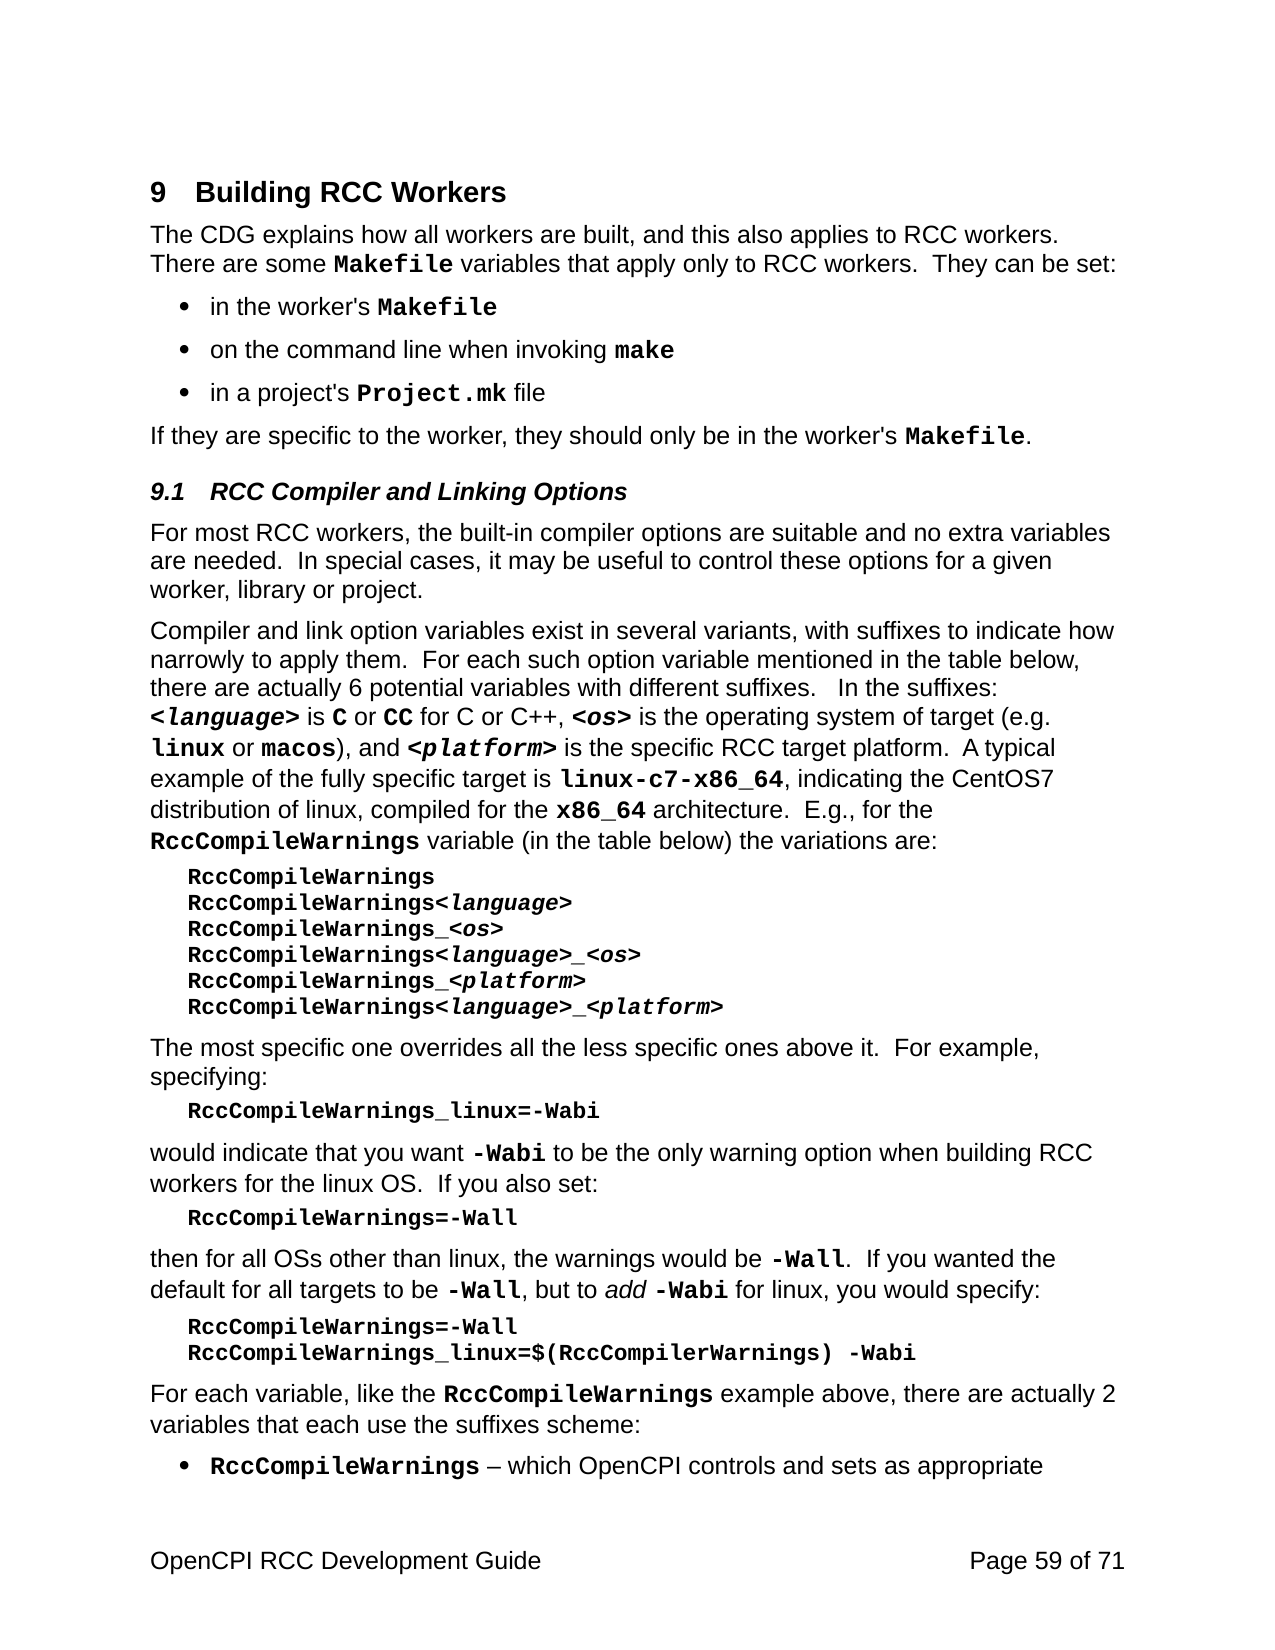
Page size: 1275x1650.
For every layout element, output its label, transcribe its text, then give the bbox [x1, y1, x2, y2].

text The CDG explains how all workers are built, and this also applies to RCC workers. There are some Makefile variables that apply only to RCC workers. They can be set: [150, 221, 1125, 280]
text For each variable, like the RccCompileWarnings example above, there are actually 2 variables that each use the suffixes scheme: [150, 1379, 1125, 1439]
text RccCompileWarnings=-Wall [187, 1206, 1125, 1232]
text RccCompileWarnings_linux=-Wabi [187, 1100, 1125, 1126]
list in a project's Project.mk file [180, 378, 1125, 409]
text then for all OSs other than linux, the warnings would be -Wall. If you wanted the default for all targets to be -Wall, but to add -Wabi for linux, you would specify: [150, 1244, 1125, 1306]
text If they are specific to the worker, they should only be in the worker's Makefile. [150, 421, 1125, 452]
text For most RCC workers, the built-in compiler options are suitable and no extra variables are needed. In special cases, it may be useful to control these options for a given worker, library or project. [150, 518, 1125, 604]
list on the command line when invoking make [180, 335, 1125, 366]
text RccCompileWarnings=-Wall RccCompileWarnings_linux=$(RccCompilerWarnings) -Wabi [187, 1315, 1125, 1367]
list RccCompileWarnings – which OpenCPI controls and sets as appropriate [180, 1451, 1125, 1482]
subtitle Building RCC Workers [150, 175, 1125, 208]
text would indicate that you want -Wabi to be the only warning option when building RCC workers for the linux OS. If you also set: [150, 1138, 1125, 1197]
text The most specific one overrides all the less specific ones above it. For example, specifying: [150, 1033, 1125, 1091]
text Compiler and link option variables exist in several variants, with suffixes to indicate how narrowly to apply them. For each such option variable mentioned in the table below, there are actually 6 potential variables with different suffixes. In the suffixes: <language> is C or CC for C or C++, <os> is the operating system of target (e.g. linux or macos), and <platform> is the specific RCC target platform. A typical example of the fully specific target is linux-c7-x86_64, indicating the CentOS7 distribution of linux, compiled for the x86_64 architecture. E.g., for the RccCompileWarnings variable (in the table below) the variations are: [150, 616, 1125, 857]
subtitle RCC Compiler and Linking Options [150, 477, 1125, 506]
text RccCompileWarnings RccCompileWarnings<language> RccCompileWarnings_<os> RccCompileWarnings<language>_<os> RccCompileWarnings_<platform> RccCompileWarnings<language>_<platform> [187, 866, 1125, 1021]
list in the worker's Makefile [180, 292, 1125, 323]
